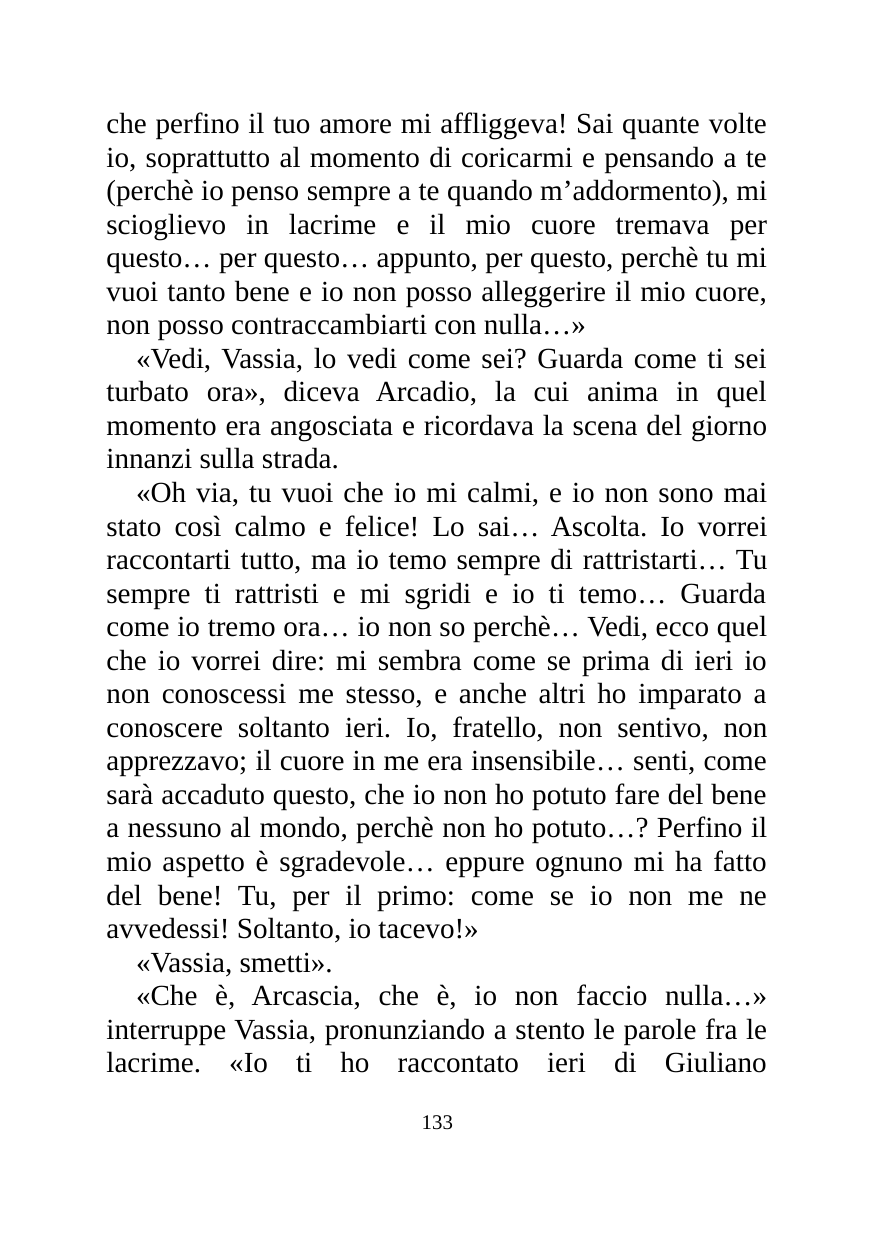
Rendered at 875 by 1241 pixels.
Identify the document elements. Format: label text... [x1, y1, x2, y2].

text «Vassia, smetti». [106, 945, 768, 978]
text «Che è, Arcascia, che è, io non faccio nulla…» interruppe Vassia, pronunziando a stento le parole fra le lacrime. «Io ti ho raccontato ieri di Giuliano [106, 978, 768, 1079]
text «Vedi, Vassia, lo vedi come sei? Guarda come ti sei turbato ora», diceva Arcadio, la cui anima in quel momento era angosciata e ricordava la scena del giorno innanzi sulla strada. [106, 341, 768, 475]
text «Oh via, tu vuoi che io mi calmi, e io non sono mai stato così calmo e felice! Lo sai… Ascolta. Io vorrei raccontarti tutto, ma io temo sempre di rattristarti… Tu sempre ti rattristi e mi sgridi e io ti temo… Guarda come io tremo ora… io non so perchè… Vedi, ecco quel che io vorrei dire: mi sembra come se prima di ieri io non conoscessi me stesso, e anche altri ho imparato a conoscere soltanto ieri. Io, fratello, non sentivo, non apprezzavo; il cuore in me era insensibile… senti, come sarà accaduto questo, che io non ho potuto fare del bene a nessuno al mondo, perchè non ho potuto…? Perfino il mio aspetto è sgradevole… eppure ognuno mi ha fatto del bene! Tu, per il primo: come se io non me ne avvedessi! Soltanto, io tacevo!» [106, 475, 768, 945]
text che perfino il tuo amore mi affliggeva! Sai quante volte io, soprattutto al momento di coricarmi e pensando a te (perchè io penso sempre a te quando m’addormento), mi scioglievo in lacrime e il mio cuore tremava per questo… per questo… appunto, per questo, perchè tu mi vuoi tanto bene e io non posso alleggerire il mio cuore, non posso contraccambiarti con nulla…» [106, 106, 768, 341]
